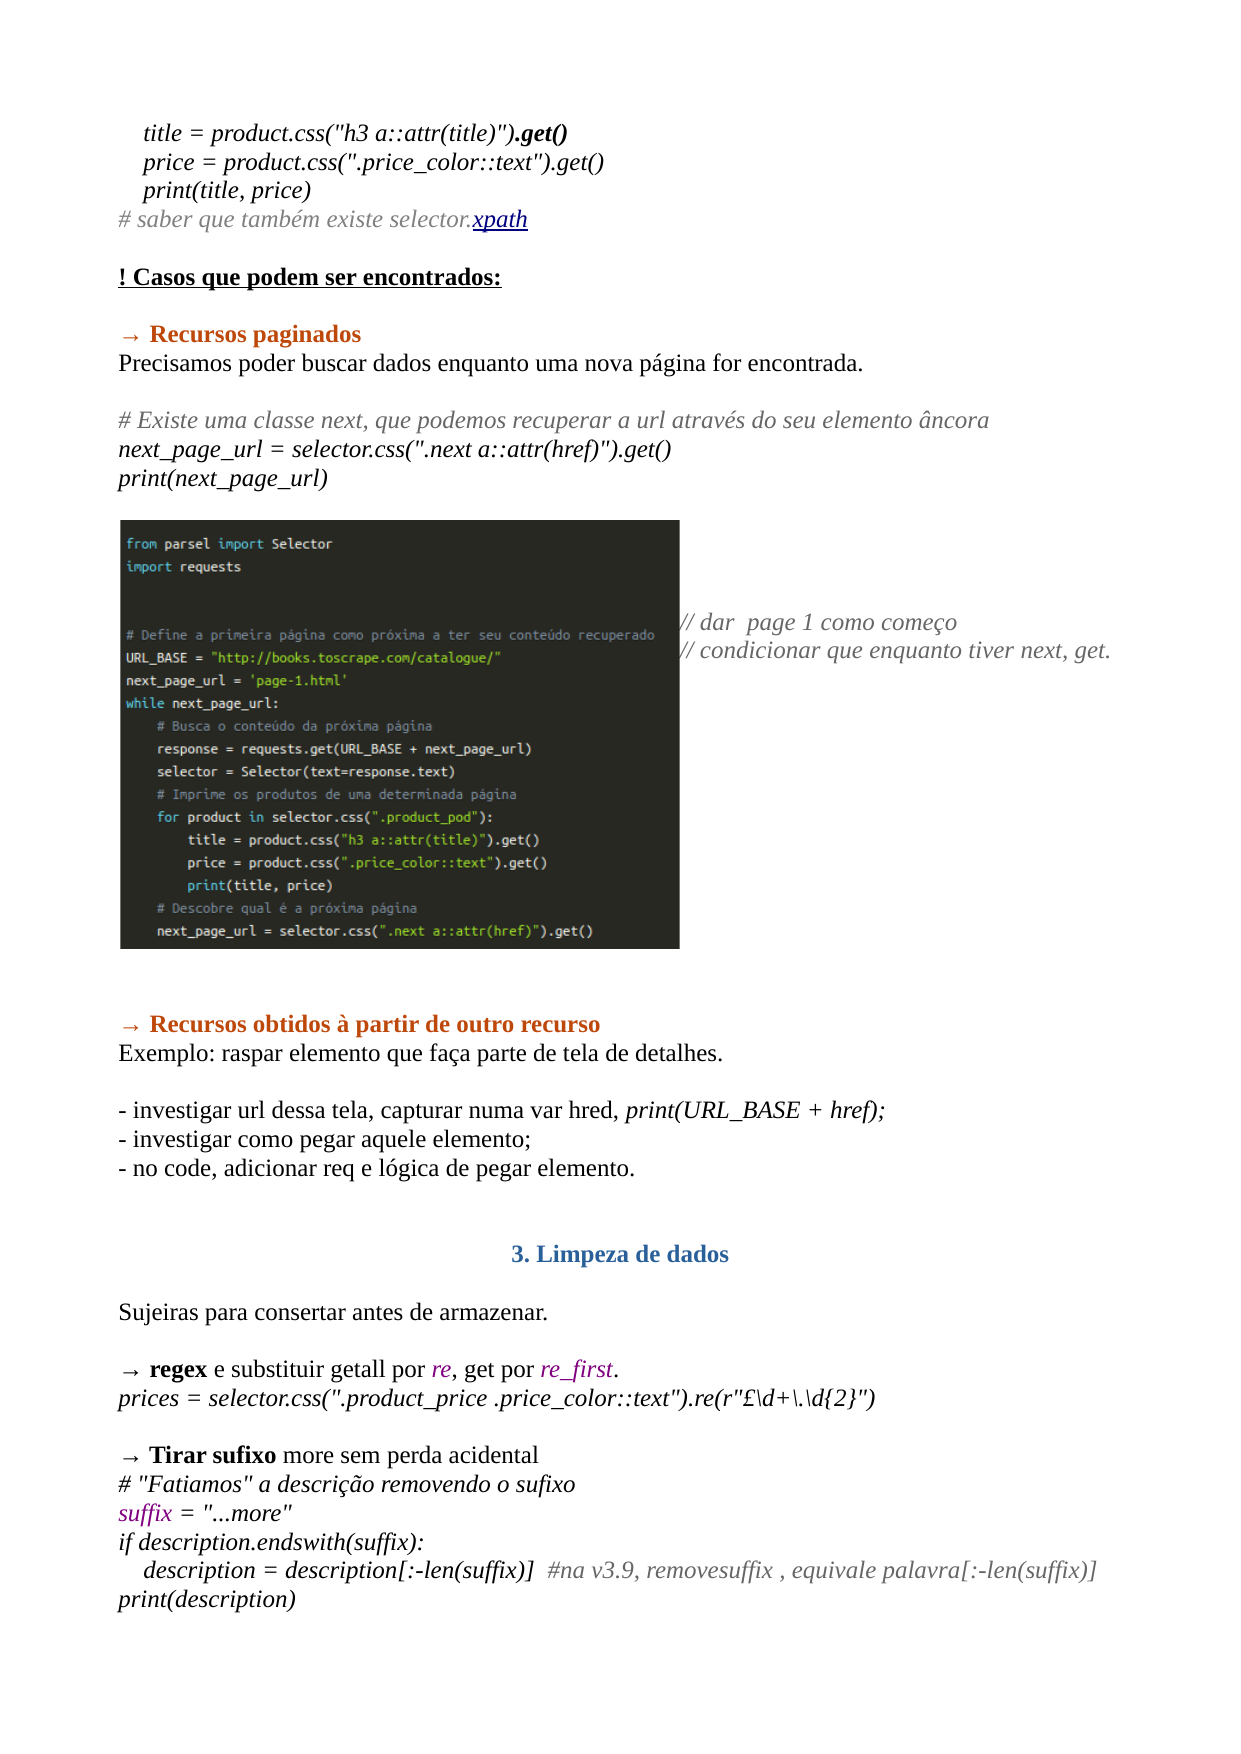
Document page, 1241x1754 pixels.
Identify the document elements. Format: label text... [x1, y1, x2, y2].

text // condicionar que enquanto tiver next, get. [680, 636, 1122, 664]
text - no code, adicionar req e lógica de pegar elemento. [118, 1153, 1122, 1182]
text title = product.css("h3 a::attr(title)").get() [118, 118, 1122, 147]
text next_page_url = selector.css(".next a::attr(href)").get() [118, 434, 1122, 463]
text Sujeiras para consertar antes de armazenar. [118, 1297, 1122, 1326]
text # Existe uma classe next, que podemos recuperar a url através do seu elemento âncora [118, 406, 1122, 434]
text → regex e substituir getall por re, get por re_first. [118, 1354, 1122, 1383]
text description = description[:-len(suffix)] #na v3.9, removesuffix , equivale palavra[:-len(suffix)] [118, 1556, 1122, 1584]
text print(description) [118, 1584, 1122, 1613]
text price = product.css(".price_color::text").get() [118, 147, 1122, 176]
text if description.endswith(suffix): [118, 1527, 1122, 1556]
text → Recursos paginados [118, 319, 1122, 348]
text 3. Limpeza de dados [118, 1239, 1122, 1268]
text print(next_page_url) [118, 463, 1122, 492]
picture [120, 520, 680, 949]
text # "Fatiamos" a descrição removendo o sufixo [118, 1469, 1122, 1498]
text - investigar como pegar aquele elemento; [118, 1124, 1122, 1153]
text → Recursos obtidos à partir de outro recurso [118, 1009, 1122, 1038]
text Precisamos poder buscar dados enquanto uma nova página for encontrada. [118, 348, 1122, 377]
text # saber que também existe selector.xpath [118, 204, 1122, 233]
text Exemplo: raspar elemento que faça parte de tela de detalhes. [118, 1038, 1122, 1067]
text // dar page 1 como começo [680, 607, 1122, 636]
text - investigar url dessa tela, capturar numa var hred, print(URL_BASE + href); [118, 1096, 1122, 1124]
text print(title, price) [118, 176, 1122, 204]
text suffix = "...more" [118, 1498, 1122, 1527]
text prices = selector.css(".product_price .price_color::text").re(r"£\d+\.\d{2}") [118, 1383, 1122, 1412]
text ! Casos que podem ser encontrados: [118, 262, 1122, 291]
text → Tirar sufixo more sem perda acidental [118, 1441, 1122, 1469]
